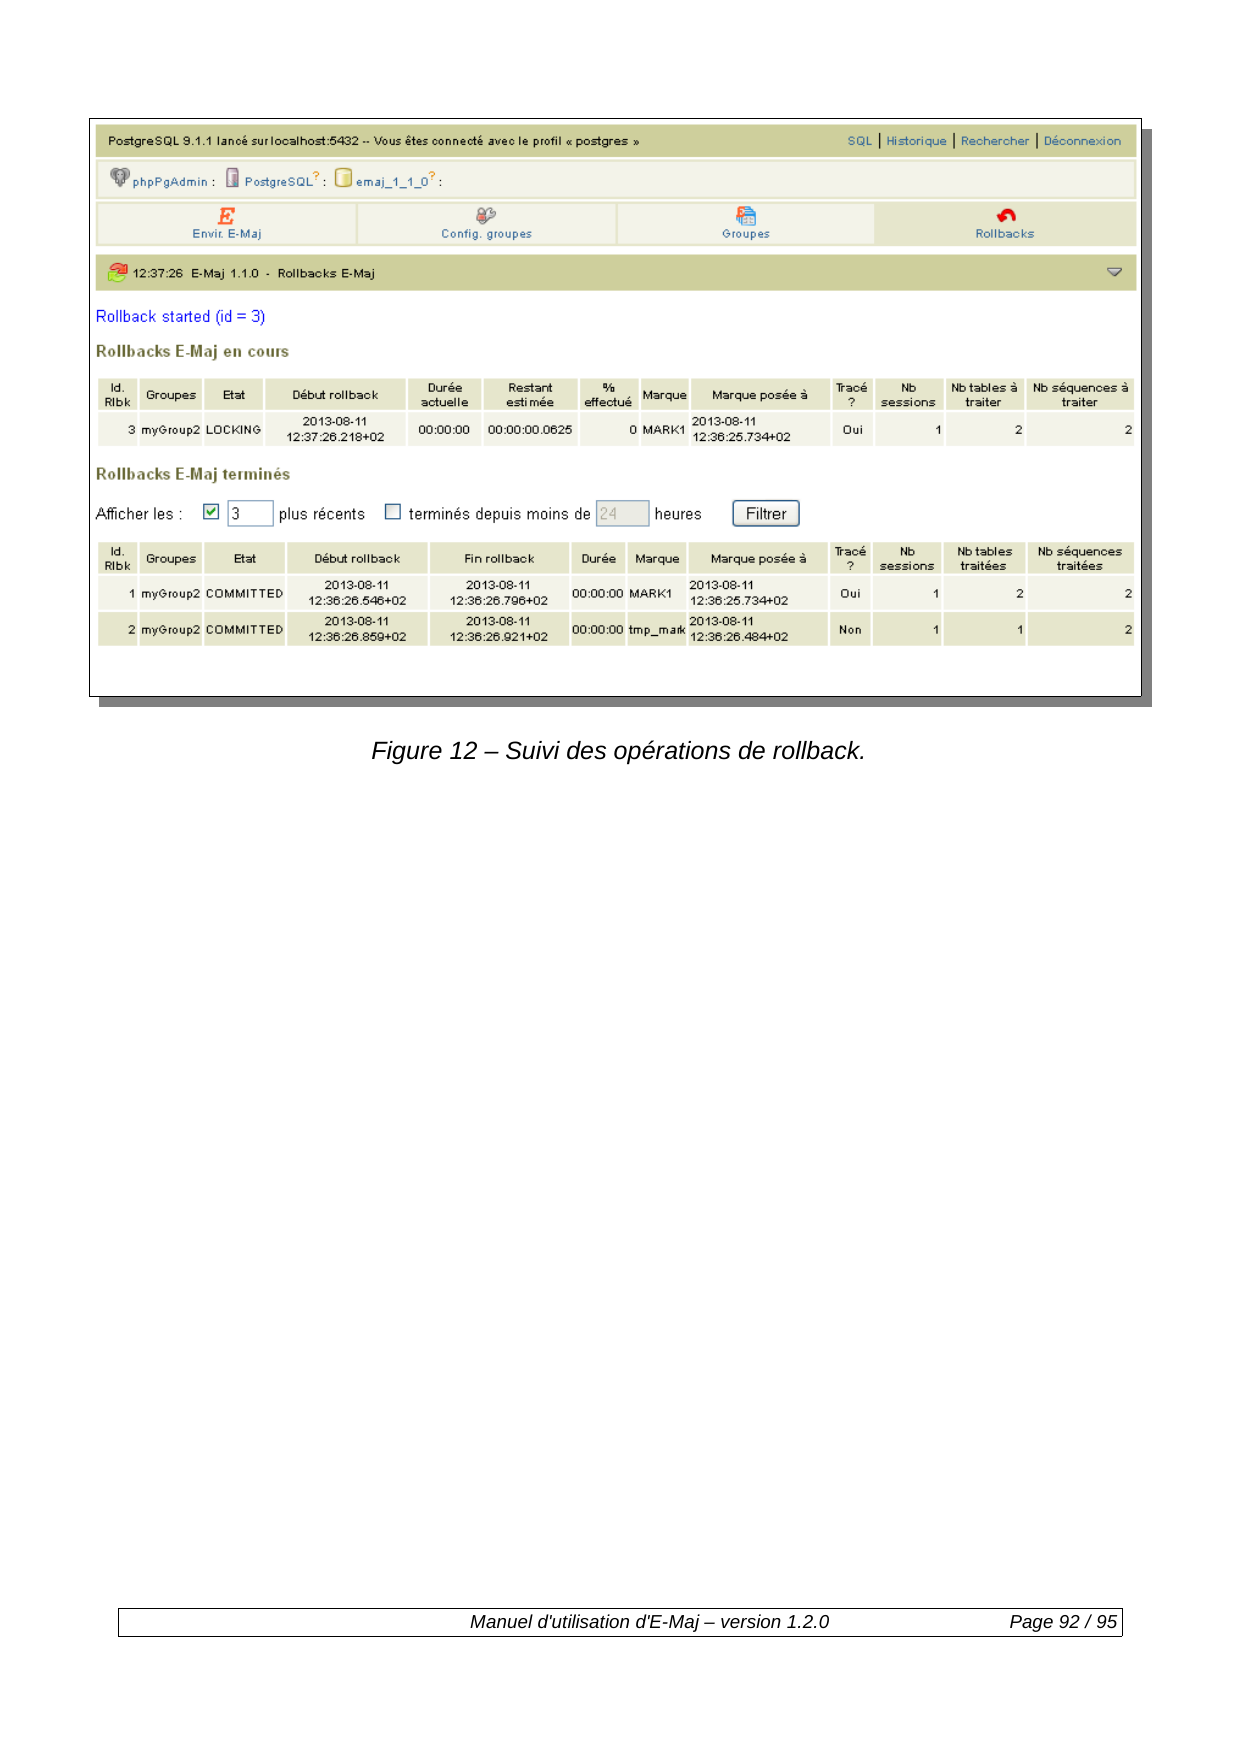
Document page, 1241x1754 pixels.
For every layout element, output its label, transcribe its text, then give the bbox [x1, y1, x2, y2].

picture [91, 121, 1138, 694]
text Figure 12 – Suivi des opérations de rollback. [118, 736, 1122, 765]
